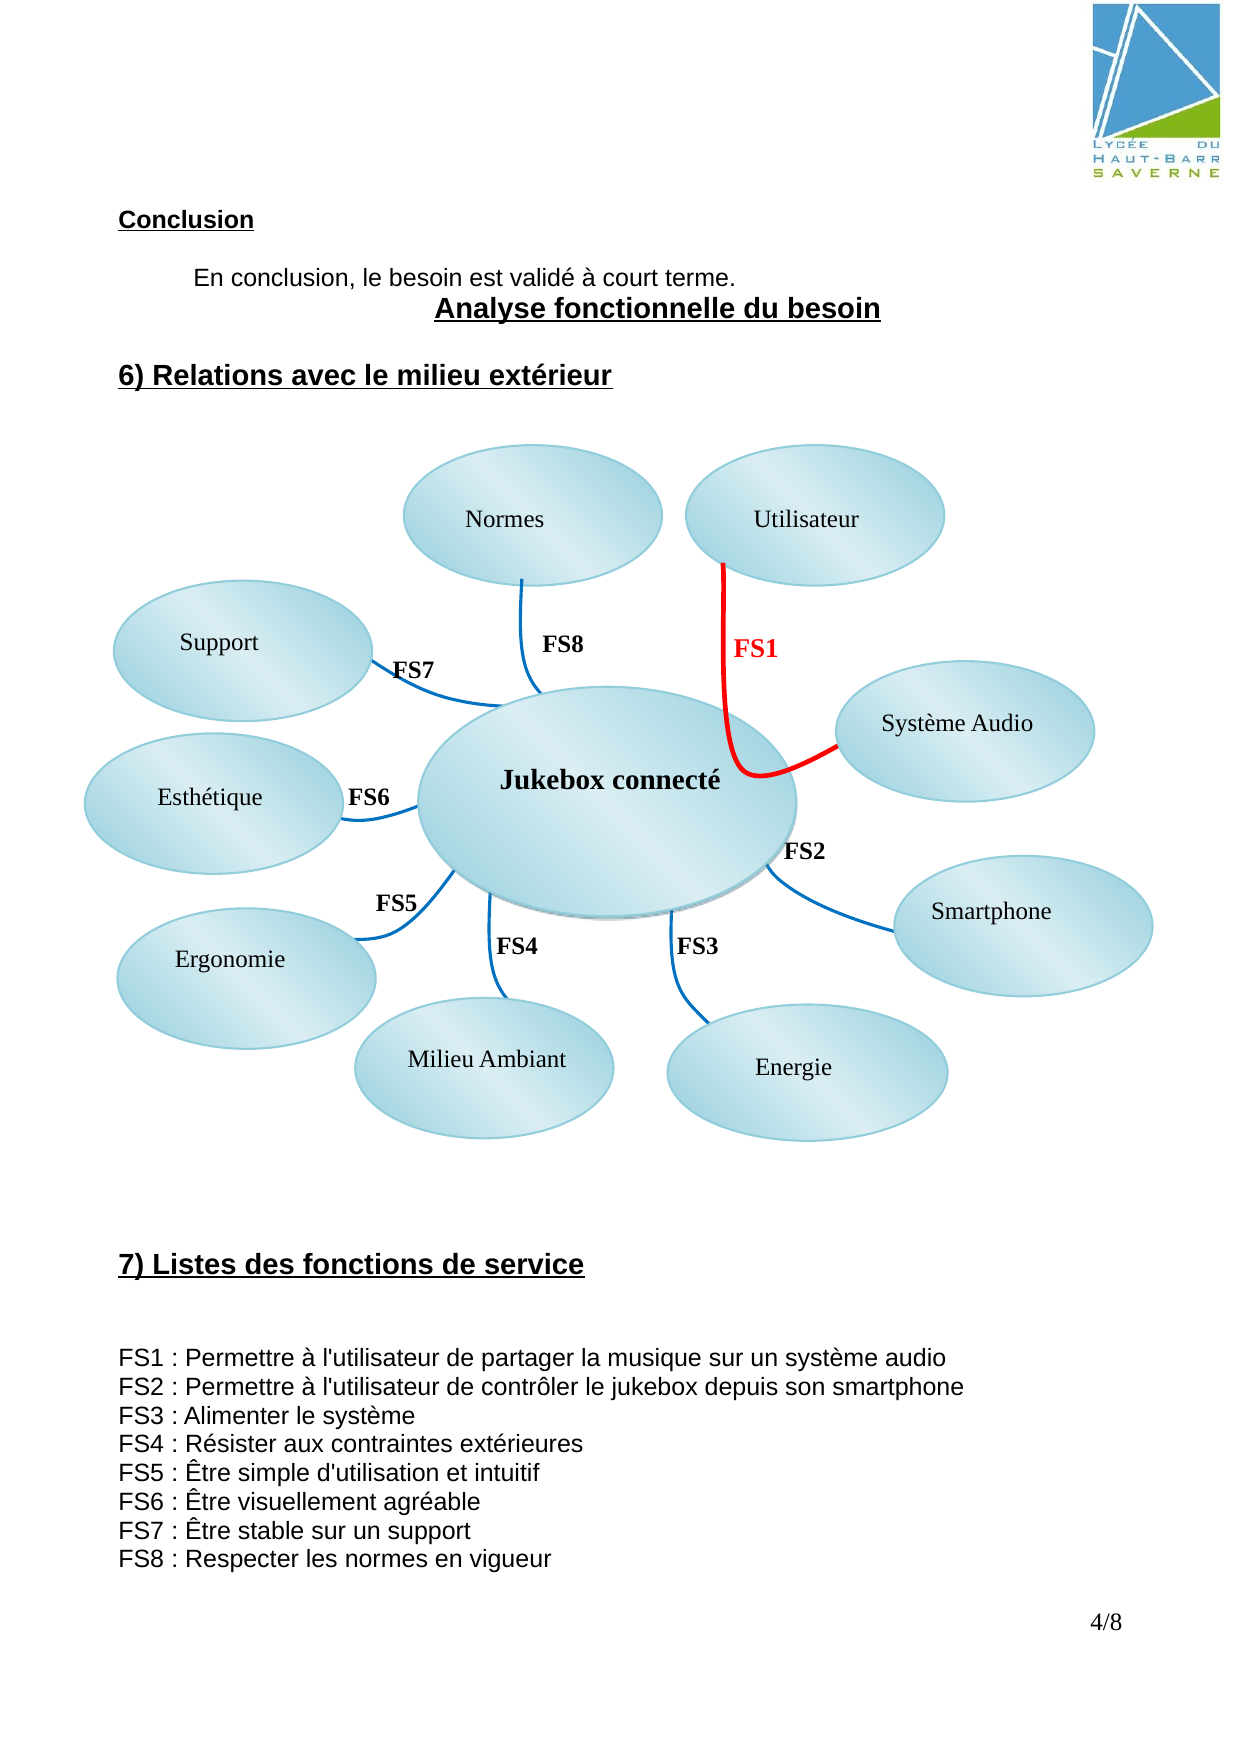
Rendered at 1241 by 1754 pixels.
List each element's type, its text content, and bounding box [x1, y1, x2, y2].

text FS7 : Être stable sur un support [118, 1516, 1122, 1544]
text Conclusion [118, 205, 1122, 234]
text FS6 : Être visuellement agréable [118, 1487, 1122, 1516]
text FS4 : Résister aux contraintes extérieures [118, 1429, 1122, 1458]
text FS8 : Respecter les normes en vigueur [118, 1544, 1122, 1573]
text 6) Relations avec le milieu extérieur [118, 358, 1122, 392]
text FS2 : Permettre à l'utilisateur de contrôler le jukebox depuis son smartphone [118, 1372, 1122, 1401]
text FS5 : Être simple d'utilisation et intuitif [118, 1458, 1122, 1487]
text FS3 : Alimenter le système [118, 1401, 1122, 1429]
text 7) Listes des fonctions de service [118, 1247, 1122, 1281]
text Analyse fonctionnelle du besoin [118, 291, 1122, 325]
text FS1 : Permettre à l'utilisateur de partager la musique sur un système audio [118, 1343, 1122, 1372]
text En conclusion, le besoin est validé à court terme. [118, 263, 1122, 291]
picture [1087, 0, 1224, 185]
